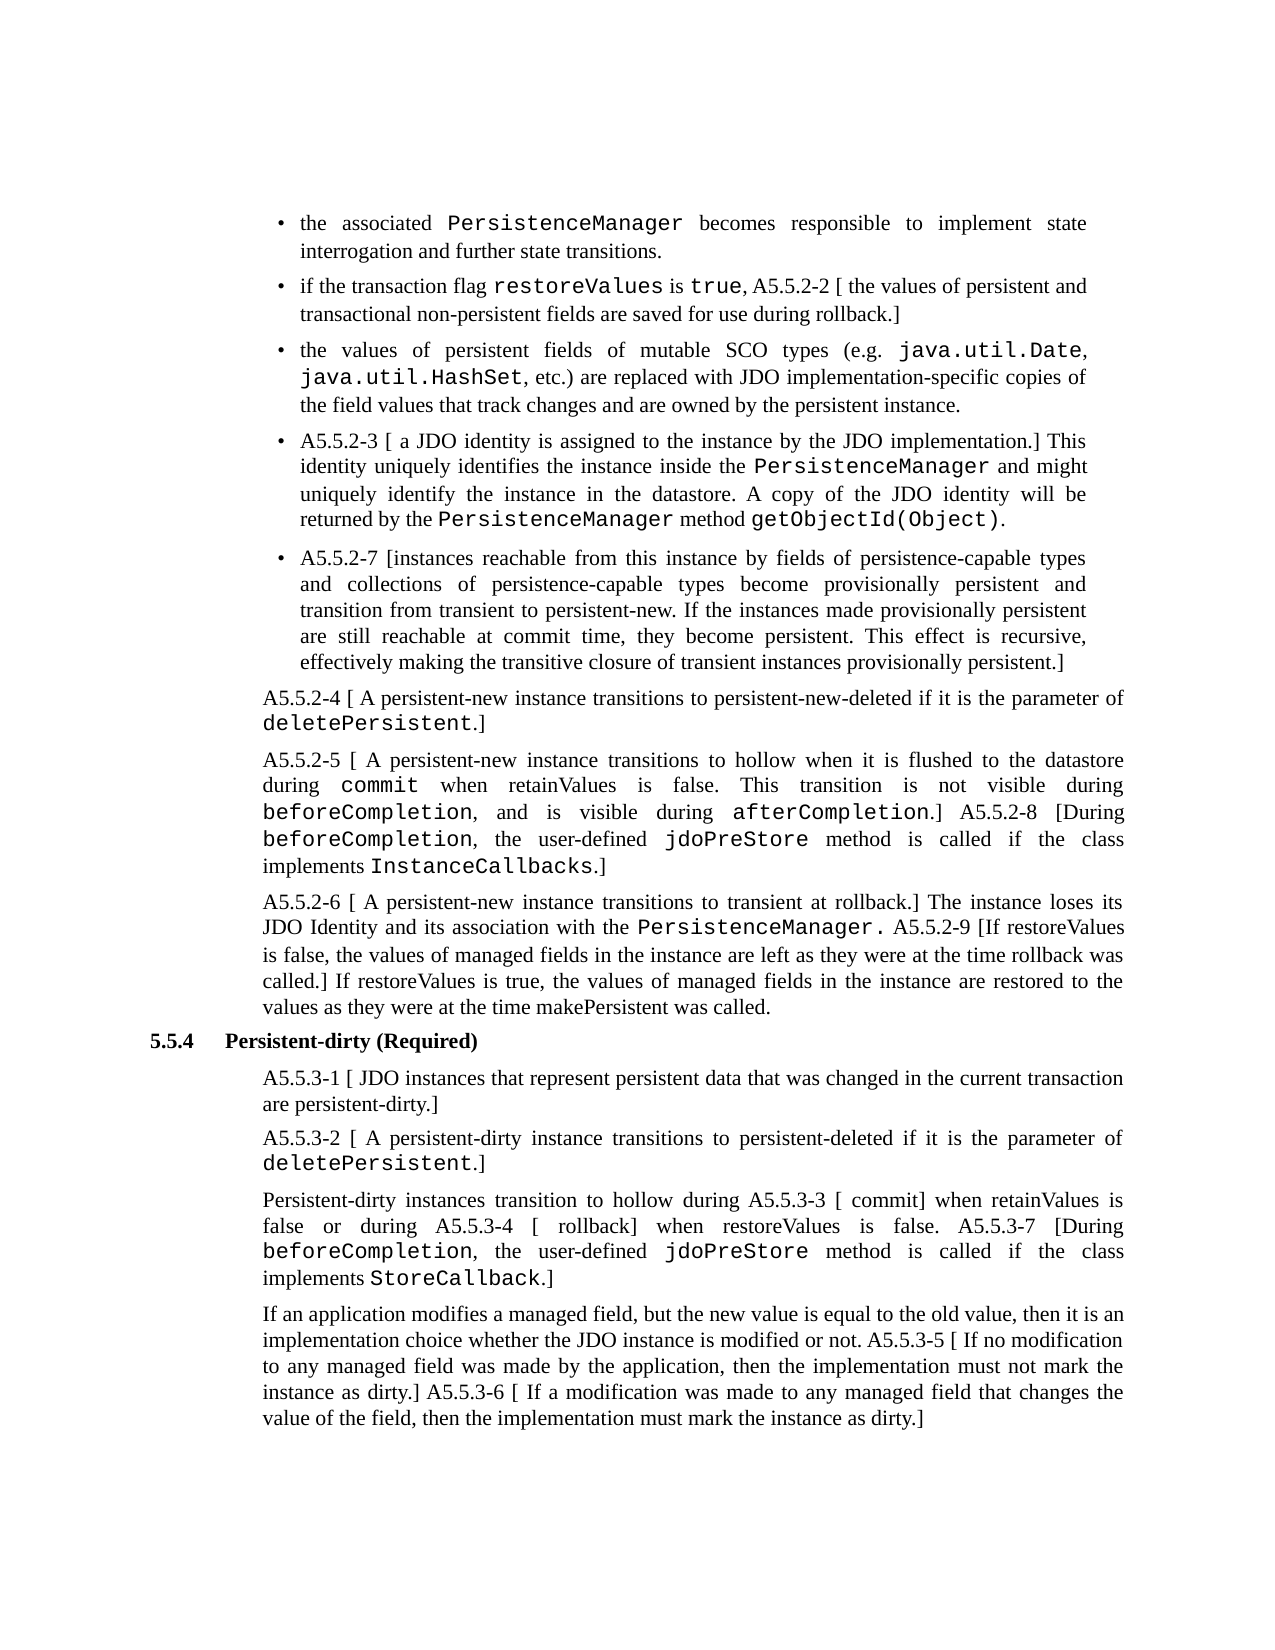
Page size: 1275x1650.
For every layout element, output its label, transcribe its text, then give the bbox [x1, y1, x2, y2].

text • if the transaction flag restoreValues is true, A5.5.2-2 [ the values of persistent and transactional non-persistent fields are saved for use during rollback.] [277, 273, 1087, 326]
text • A5.5.2-3 [ a JDO identity is assigned to the instance by the JDO implementation.] This identity uniquely identifies the instance inside the PersistenceManager and might uniquely identify the instance in the datastore. A copy of the JDO identity will be returned by the PersistenceManager method getObjectId(Object). [277, 427, 1087, 533]
text A5.5.2-5 [ A persistent-new instance transitions to hollow when it is flushed to the datastore during commit when retainValues is false. This transition is not visible during beforeCompletion, and is visible during afterCompletion.] A5.5.2-8 [During beforeCompletion, the user-defined jdoPreStore method is called if the class implements InstanceCallbacks.] [262, 746, 1125, 880]
text • the values of persistent fields of mutable SCO types (e.g. java.util.Date, java.util.HashSet, etc.) are replaced with JDO implementation-specific copies of the field values that track changes and are owned by the persistent instance. [277, 337, 1087, 417]
text A5.5.2-6 [ A persistent-new instance transitions to transient at rollback.] The instance loses its JDO Identity and its association with the PersistenceManager. A5.5.2-9 [If restoreValues is false, the values of managed fields in the instance are left as they were at the time rollback was called.] If restoreValues is true, the values of managed fields in the instance are restored to the values as they were at the time makePersistent was called. [262, 888, 1125, 1019]
text Persistent-dirty instances transition to hollow during A5.5.3-3 [ commit] when retainValues is false or during A5.5.3-4 [ rollback] when restoreValues is false. A5.5.3-7 [During beforeCompletion, the user-defined jdoPreStore method is called if the class implements StoreCallback.] [262, 1186, 1125, 1292]
text A5.5.3-2 [ A persistent-dirty instance transitions to persistent-deleted if it is the parameter of deletePersistent.] [262, 1124, 1125, 1177]
subtitle Persistent-dirty (Required) [150, 1027, 1125, 1053]
text A5.5.2-4 [ A persistent-new instance transitions to persistent-new-deleted if it is the parameter of deletePersistent.] [262, 684, 1125, 737]
text • A5.5.2-7 [instances reachable from this instance by fields of persistence-capable types and collections of persistence-capable types become provisionally persistent and transition from transient to persistent-new. If the instances made provisionally persistent are still reachable at commit time, they become persistent. This effect is recursive, effectively making the transitive closure of transient instances provisionally persistent.] [277, 544, 1087, 674]
text • the associated PersistenceManager becomes responsible to implement state interrogation and further state transitions. [277, 210, 1087, 263]
text If an application modifies a managed field, but the new value is equal to the old value, then it is an implementation choice whether the JDO instance is modified or not. A5.5.3-5 [ If no modification to any managed field was made by the application, then the implementation must not mark the instance as dirty.] A5.5.3-6 [ If a modification was made to any managed field that changes the value of the field, then the implementation must mark the instance as dirty.] [262, 1300, 1125, 1430]
text A5.5.3-1 [ JDO instances that represent persistent data that was changed in the current transaction are persistent-dirty.] [262, 1064, 1125, 1116]
